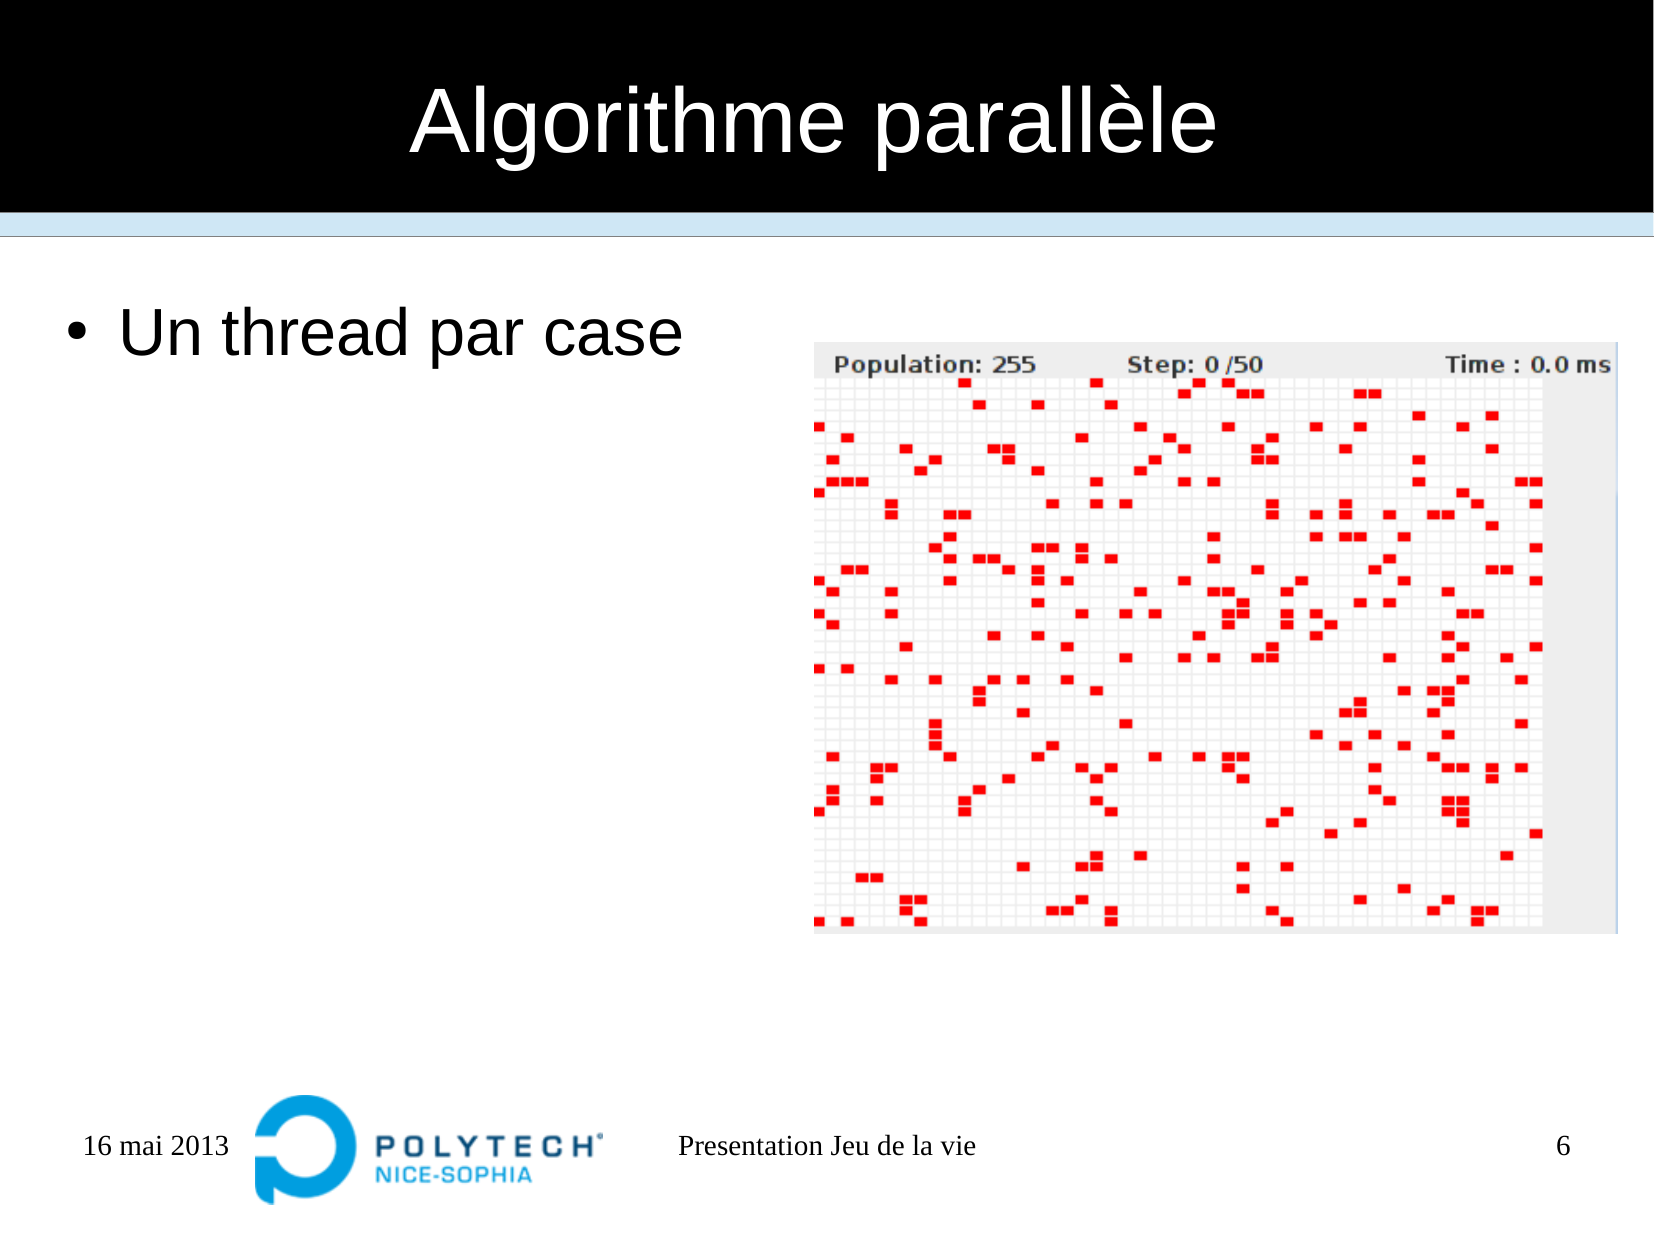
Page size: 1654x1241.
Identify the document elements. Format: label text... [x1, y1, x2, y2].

picture [814, 342, 1618, 934]
picture [255, 1095, 603, 1205]
text_box [0, 0, 1654, 237]
title Algorithme parallèle [70, 17, 1560, 212]
list Un thread par case [47, 295, 780, 1040]
picture [255, 1095, 336, 1178]
